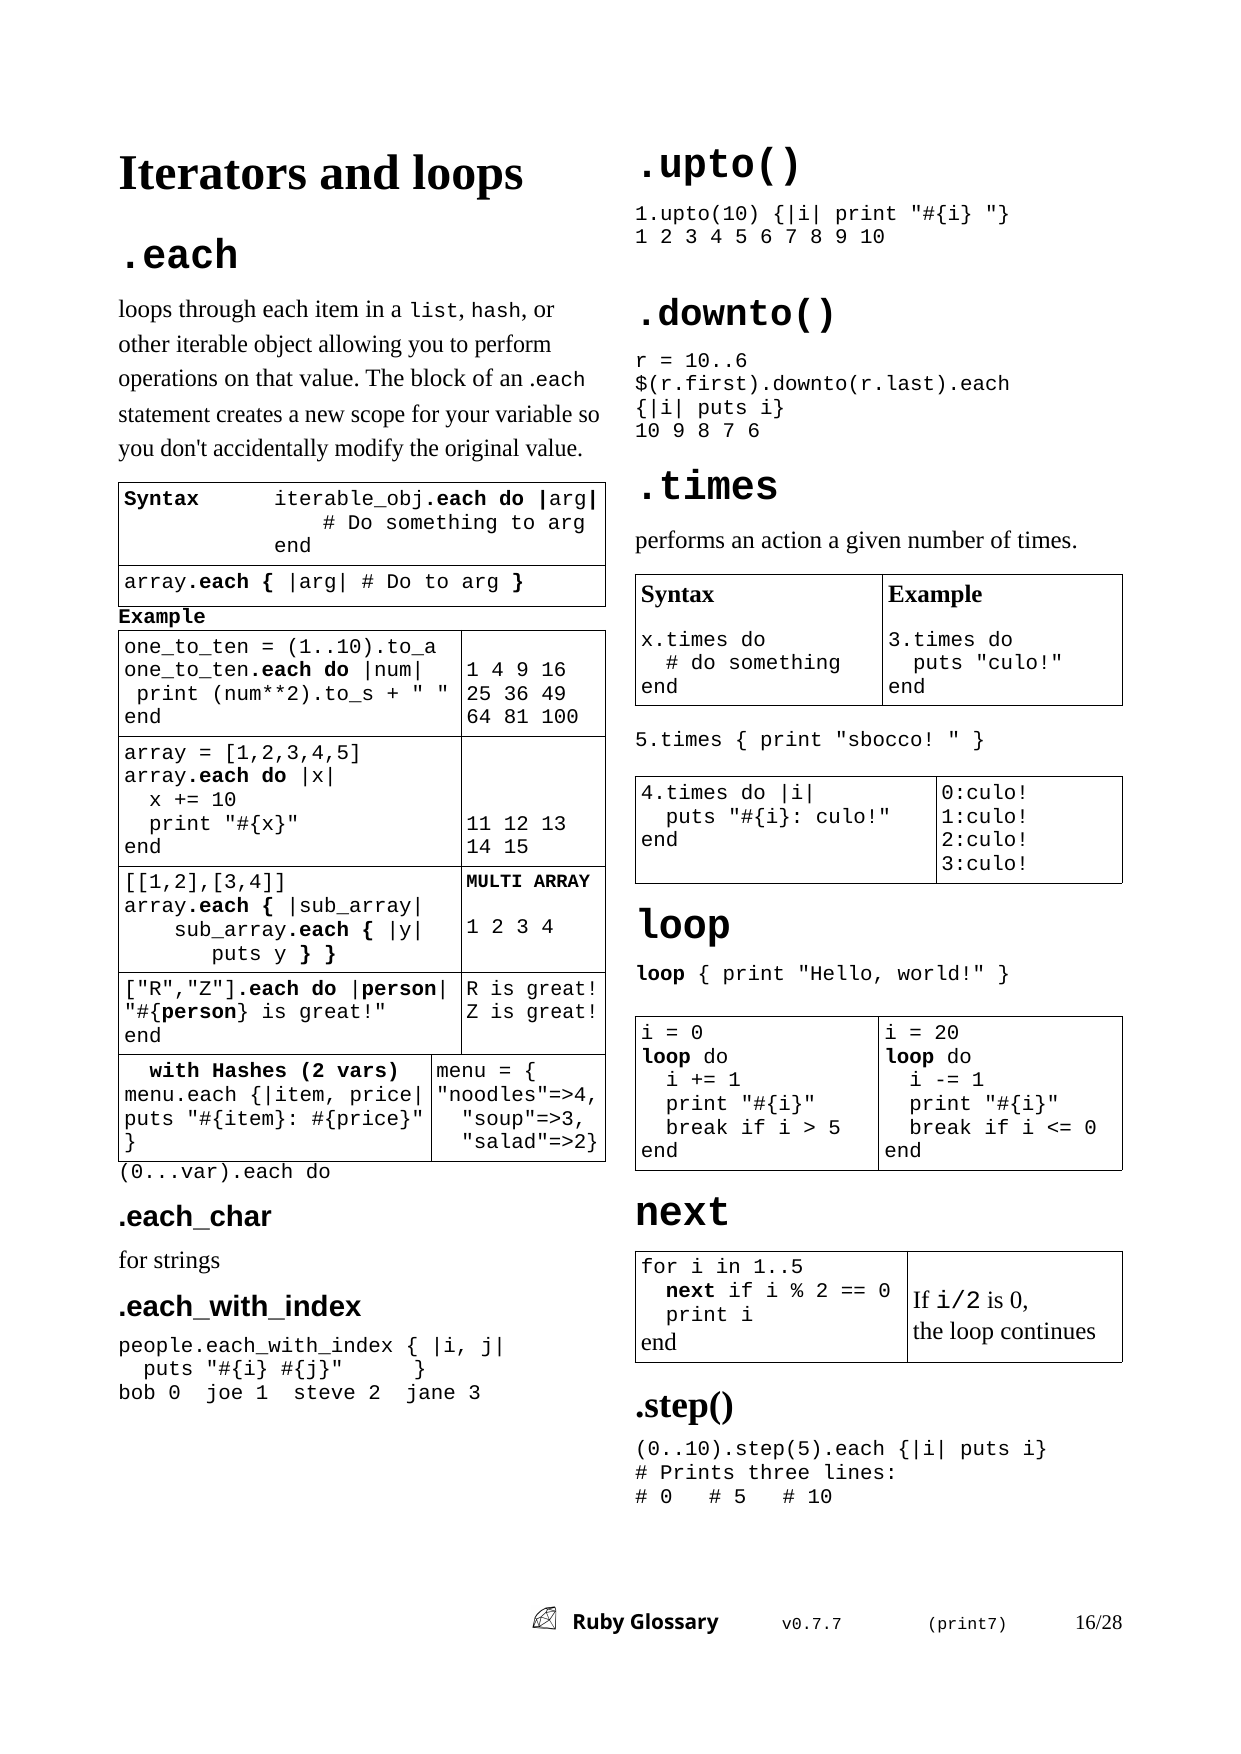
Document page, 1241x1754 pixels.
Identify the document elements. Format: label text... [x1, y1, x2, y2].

text 10 9 8 7 6 [635, 421, 1122, 444]
subtitle .each [118, 234, 605, 281]
table_cell 11 12 13 14 15 [462, 737, 605, 866]
table_header i = 0 loop do i += 1 print "#{i}" break if i > 5 end [636, 1017, 878, 1170]
text (0..10).step(5).each {|i| puts i} [635, 1438, 1122, 1462]
table_header 1 4 9 16 25 36 49 64 81 100 [462, 631, 605, 736]
table_cell array.each { |arg| # Do to arg } [119, 566, 605, 606]
text 5.times { print "sbocco! " } [635, 729, 1122, 753]
table_cell MULTI ARRAY 1 2 3 4 [462, 867, 605, 972]
subtitle .times [635, 465, 1122, 512]
table_header 0:culo! 1:culo! 2:culo! 3:culo! [937, 777, 1122, 882]
text people.each_with_index { |i, j| [118, 1335, 605, 1358]
text $(r.first).downto(r.last).each [635, 373, 1122, 397]
text loop { print "Hello, world!" } [635, 963, 1122, 987]
text loops through each item in a list, hash, or other iterable object allowing you to perform operations on that value. The block of an .each statement creates a new scope for your variable so you don't accidentally modify the original value. [118, 294, 605, 462]
table_cell [[1,2],[3,4]] array.each { |sub_array| sub_array.each { |y| puts y } } [119, 867, 461, 972]
table_header Syntax iterable_obj.each do |arg| # Do something to arg end [119, 483, 605, 565]
text {|i| puts i} [635, 397, 1122, 421]
text 1.upto(10) {|i| print "#{i} "} [635, 203, 1122, 226]
table_cell with Hashes (2 vars) menu.each {|item, price| puts "#{item}: #{price}" } [119, 1055, 431, 1161]
text 1 2 3 4 5 6 7 8 9 10 [635, 226, 1122, 250]
subtitle .step() [635, 1383, 1122, 1426]
table_header one_to_ten = (1..10).to_a one_to_ten.each do |num| print (num**2).to_s + " " end [119, 631, 461, 736]
subtitle .each_with_index [118, 1288, 605, 1322]
table_header 4.times do |i| puts "#{i}: culo!" end [636, 777, 936, 882]
text (0...var).each do [118, 1162, 605, 1184]
table_header for i in 1..5 next if i % 2 == 0 print i end [636, 1252, 907, 1362]
table_header If i/2 is 0, the loop continues [908, 1252, 1122, 1362]
table_header Example 3.times do puts "culo!" end [883, 575, 1122, 705]
table_cell R is great! Z is great! [462, 973, 605, 1054]
table_header i = 20 loop do i -= 1 print "#{i}" break if i <= 0 end [879, 1017, 1122, 1170]
picture [530, 1605, 557, 1630]
text puts "#{i} #{j}" } [118, 1358, 605, 1382]
text Example [118, 607, 605, 630]
table_cell ["R","Z"].each do |person| "#{person} is great!" end [119, 973, 461, 1054]
subtitle Iterators and loops [118, 143, 605, 201]
subtitle .each_char [118, 1199, 605, 1233]
table_cell menu = { "noodles"=>4, "soup"=>3, "salad"=>2} [432, 1055, 605, 1161]
subtitle loop [635, 903, 1122, 951]
text for strings [118, 1245, 605, 1274]
table_header Syntax x.times do # do something end [636, 575, 882, 705]
text r = 10..6 [635, 349, 1122, 373]
text performs an action a given number of times. [635, 525, 1122, 553]
subtitle .upto() [635, 143, 1122, 190]
table_cell array = [1,2,3,4,5] array.each do |x| x += 10 print "#{x}" end [119, 737, 461, 866]
text # Prints three lines: [635, 1462, 1122, 1486]
text bob 0 joe 1 steve 2 jane 3 [118, 1382, 605, 1406]
subtitle .downto() [635, 294, 1122, 337]
subtitle next [635, 1191, 1122, 1238]
text # 0 # 5 # 10 [635, 1486, 1122, 1509]
